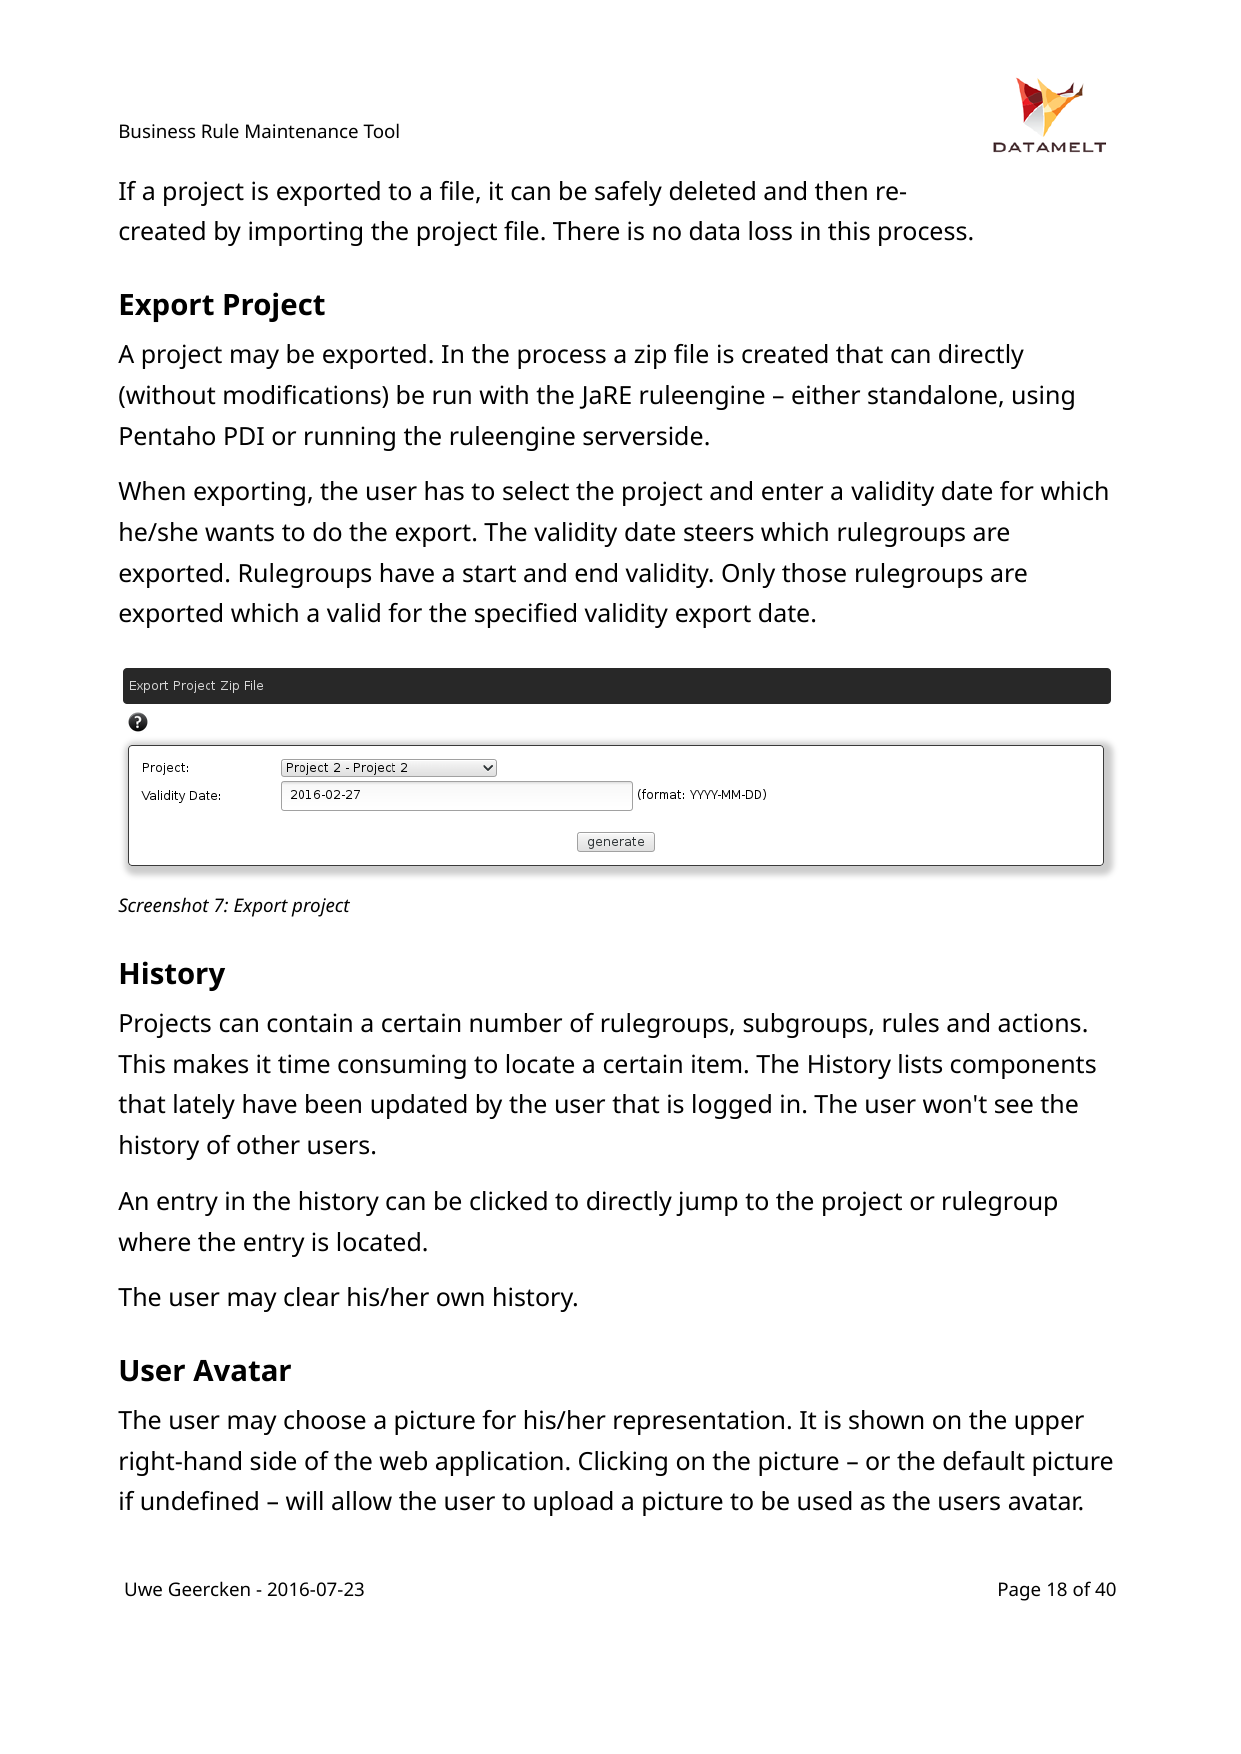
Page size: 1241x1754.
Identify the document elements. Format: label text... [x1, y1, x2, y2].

subtitle User Avatar [118, 1350, 1122, 1390]
text When exporting, the user has to select the project and enter a validity date for which he/she wants to do the export. The validity date steers which rulegroups are exported. Rulegroups have a start and end validity. Only those rulegroups are exported which a valid for the specified validity export date. [118, 474, 1122, 630]
text A project may be exported. In the process a zip file is created that can directly (without modifications) be run with the JaRE ruleengine – either standalone, using Pentaho PDI or running the ruleengine serverside. [118, 337, 1122, 452]
subtitle Export Project [118, 284, 1122, 324]
text Screenshot 7: Export project [118, 893, 1122, 918]
text An entry in the history can be clicked to directly jump to the project or rulegroup where the entry is located. [118, 1183, 1122, 1258]
text Projects can contain a certain number of rulegroups, subgroups, rules and actions. This makes it time consuming to locate a certain item. The History lists components that lately have been updated by the user that is logged in. The user won't see the history of other users. [118, 1006, 1122, 1162]
subtitle [118, 652, 1122, 663]
text The user may choose a picture for his/her representation. It is shown on the upper right-hand side of the web application. Clicking on the picture – or the default picture if undefined – will allow the user to upload a picture to be used as the users avatar. [118, 1402, 1122, 1518]
picture [118, 663, 1123, 893]
text If a project is exported to a file, it can be safely deleted and then re-created by importing the project file. There is no data loss in this process. [118, 173, 1122, 248]
subtitle History [118, 918, 1122, 993]
picture [992, 69, 1107, 160]
text The user may clear his/her own history. [118, 1280, 1122, 1314]
